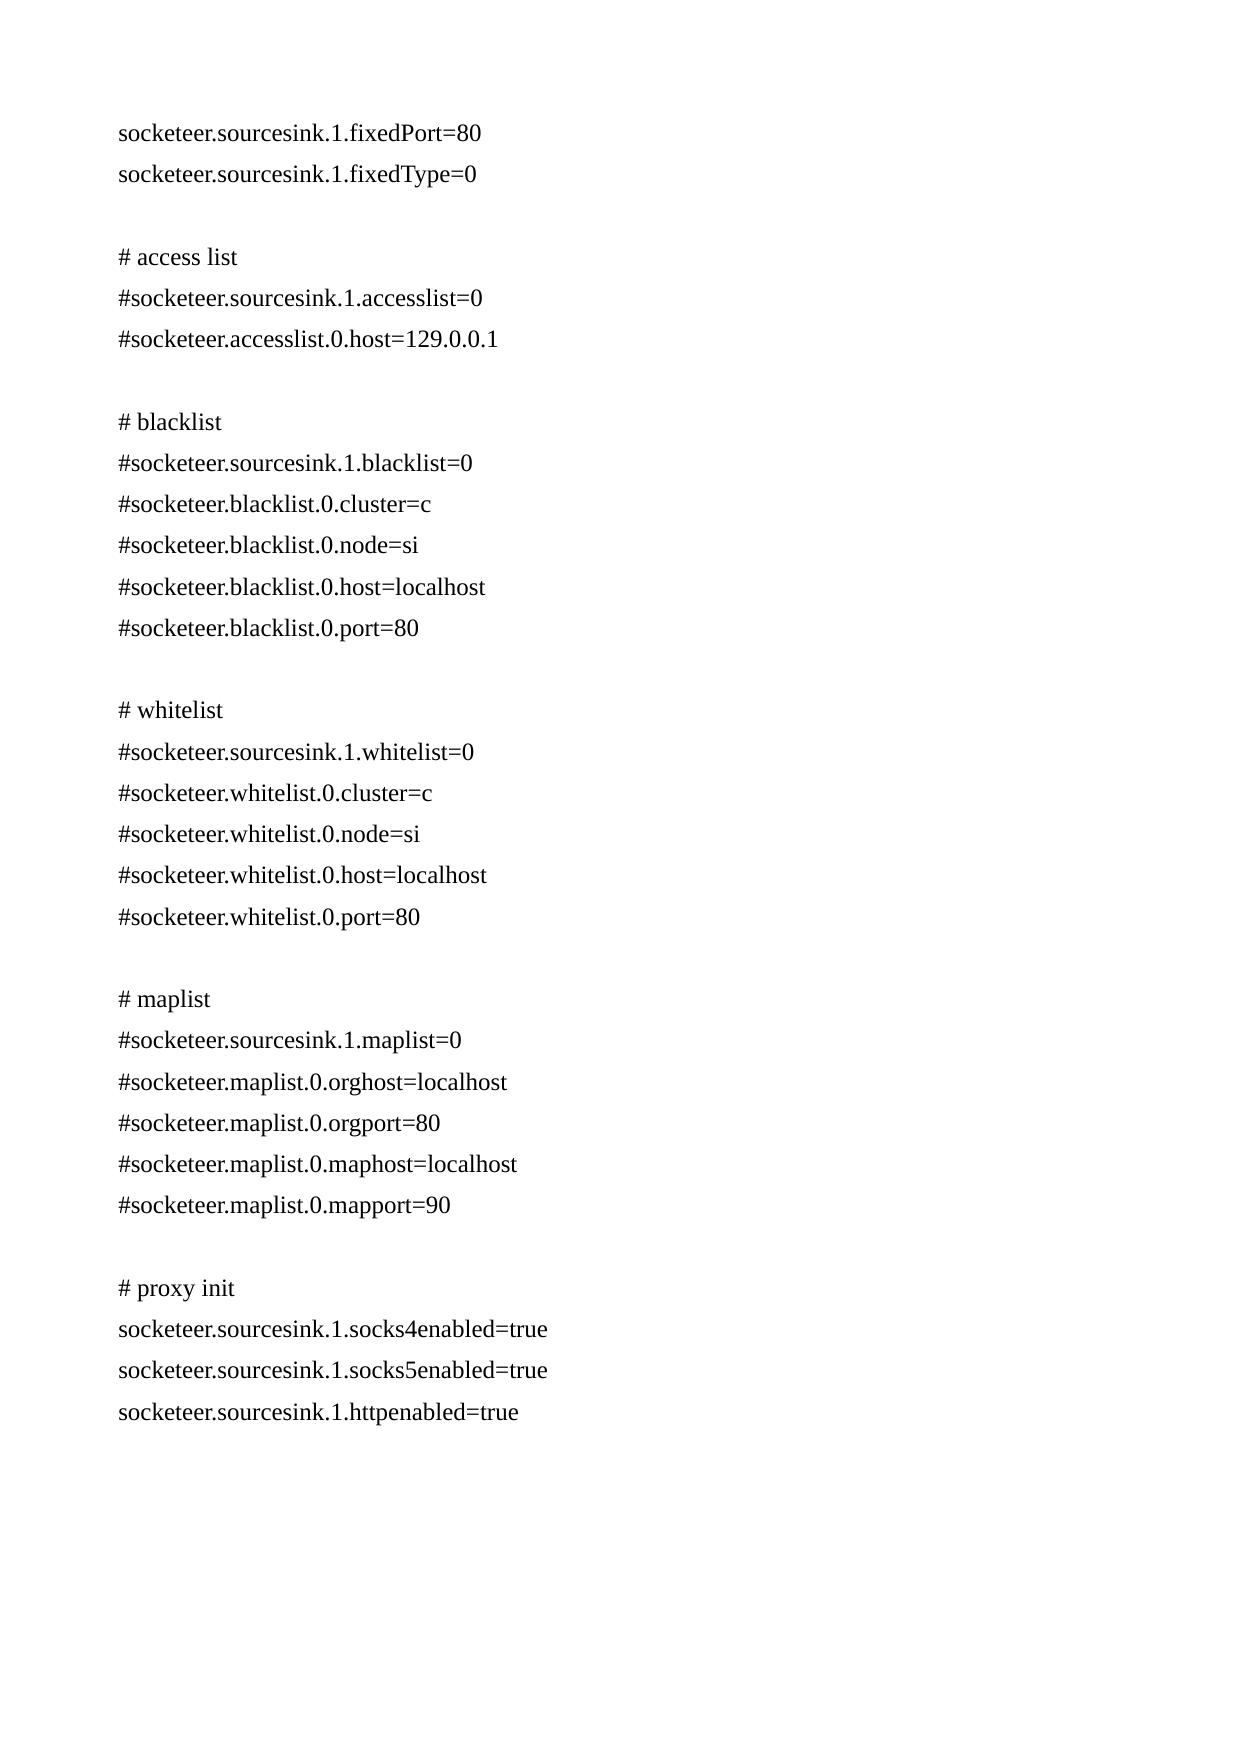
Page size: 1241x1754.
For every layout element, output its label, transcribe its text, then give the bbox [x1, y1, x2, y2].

text #socketeer.whitelist.0.port=80 [118, 902, 1122, 931]
text #socketeer.maplist.0.orgport=80 [118, 1108, 1122, 1137]
text #socketeer.whitelist.0.node=si [118, 819, 1122, 848]
text socketeer.sourcesink.1.fixedType=0 [118, 159, 1122, 188]
text #socketeer.maplist.0.maphost=localhost [118, 1149, 1122, 1178]
text #socketeer.blacklist.0.cluster=c [118, 489, 1122, 518]
text socketeer.sourcesink.1.httpenabled=true [118, 1397, 1122, 1426]
text #socketeer.accesslist.0.host=129.0.0.1 [118, 324, 1122, 353]
text #socketeer.blacklist.0.port=80 [118, 613, 1122, 642]
text # blacklist [118, 407, 1122, 436]
text #socketeer.whitelist.0.host=localhost [118, 861, 1122, 889]
text socketeer.sourcesink.1.fixedPort=80 [118, 118, 1122, 147]
text # access list [118, 242, 1122, 271]
text #socketeer.sourcesink.1.whitelist=0 [118, 737, 1122, 766]
text #socketeer.sourcesink.1.maplist=0 [118, 1026, 1122, 1054]
text #socketeer.blacklist.0.node=si [118, 531, 1122, 559]
text #socketeer.whitelist.0.cluster=c [118, 778, 1122, 807]
text #socketeer.sourcesink.1.blacklist=0 [118, 448, 1122, 477]
text socketeer.sourcesink.1.socks5enabled=true [118, 1356, 1122, 1384]
text #socketeer.sourcesink.1.accesslist=0 [118, 283, 1122, 312]
text socketeer.sourcesink.1.socks4enabled=true [118, 1314, 1122, 1343]
text #socketeer.maplist.0.orghost=localhost [118, 1067, 1122, 1096]
text # maplist [118, 984, 1122, 1013]
text #socketeer.maplist.0.mapport=90 [118, 1191, 1122, 1219]
text #socketeer.blacklist.0.host=localhost [118, 572, 1122, 601]
text # whitelist [118, 696, 1122, 724]
text # proxy init [118, 1273, 1122, 1302]
